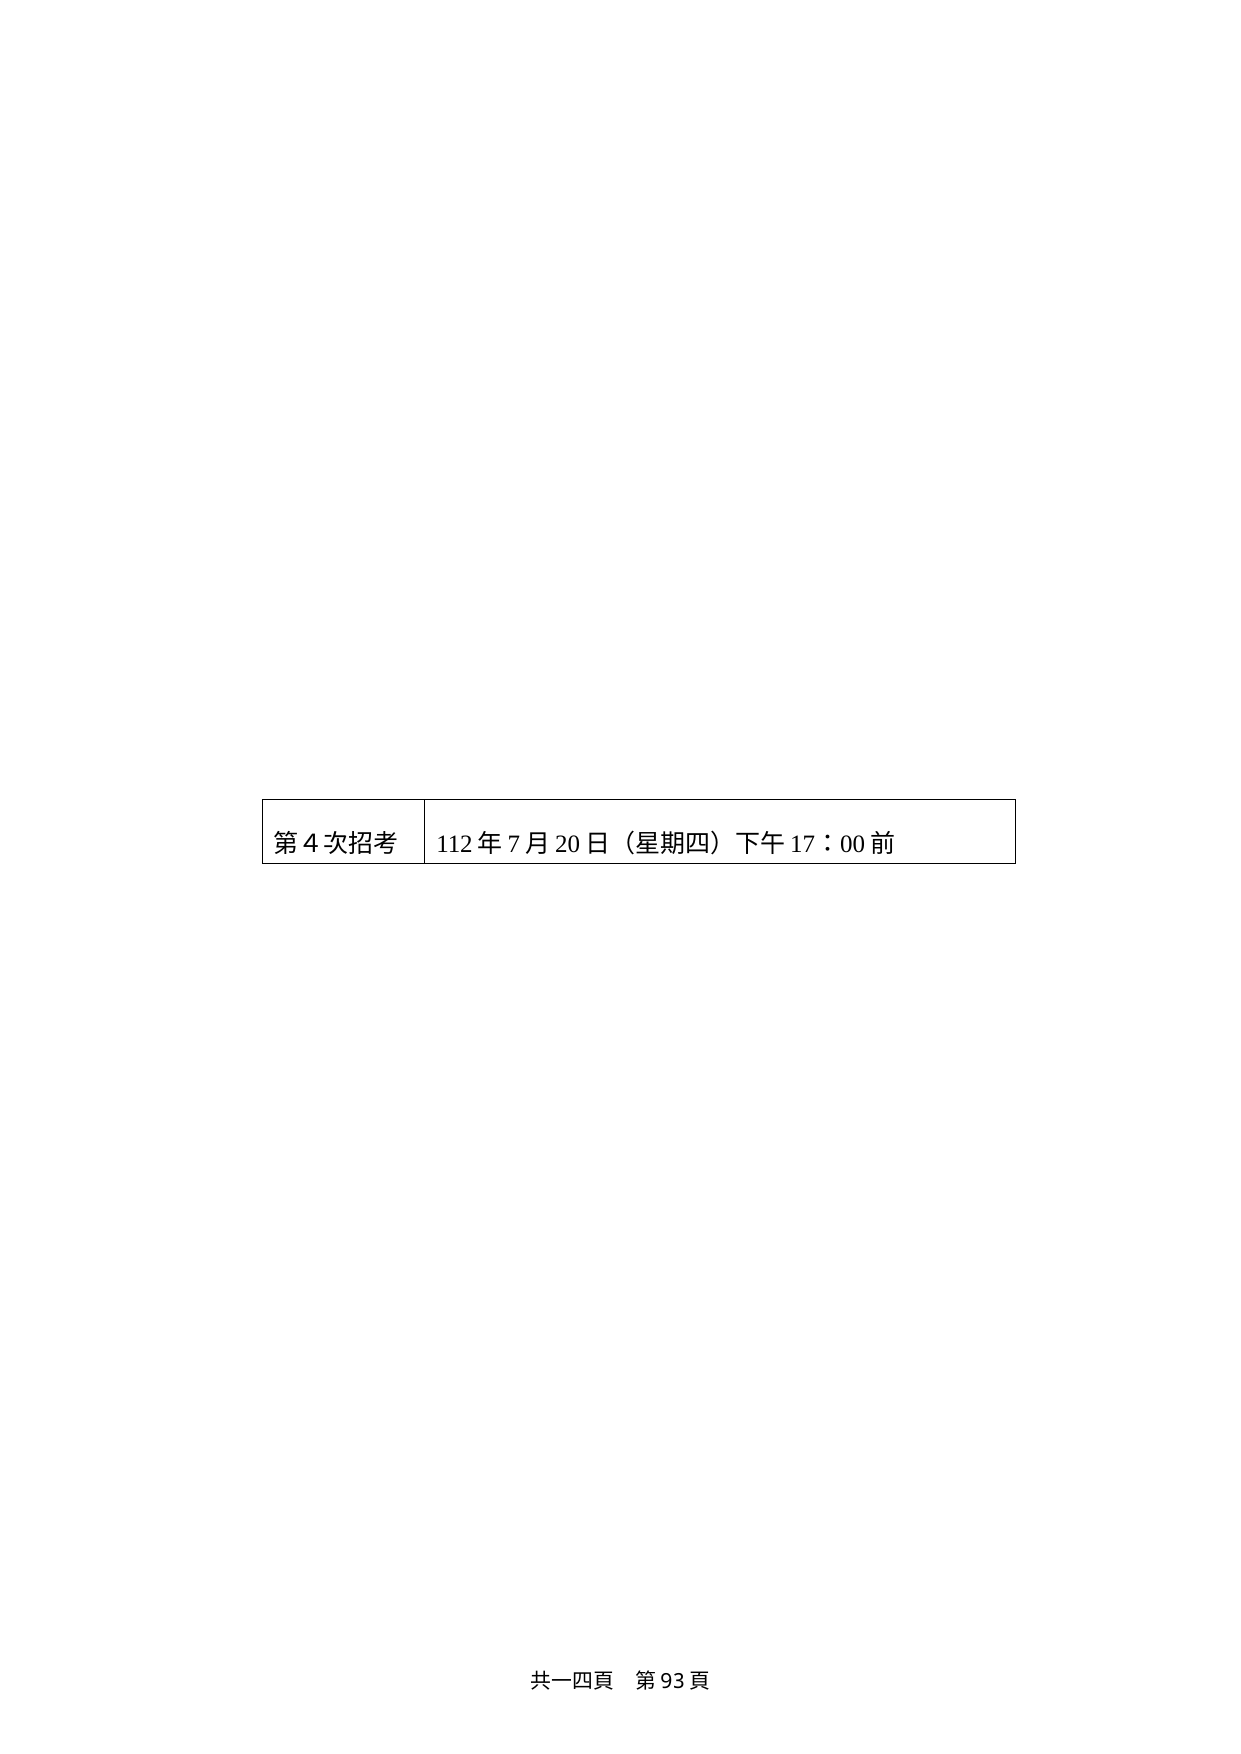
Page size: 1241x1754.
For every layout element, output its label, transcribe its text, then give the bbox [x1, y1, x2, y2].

table_cell 112年7月20日（星期四）下午17：00前 [425, 800, 1015, 863]
table_cell 第４次招考 [263, 800, 424, 863]
